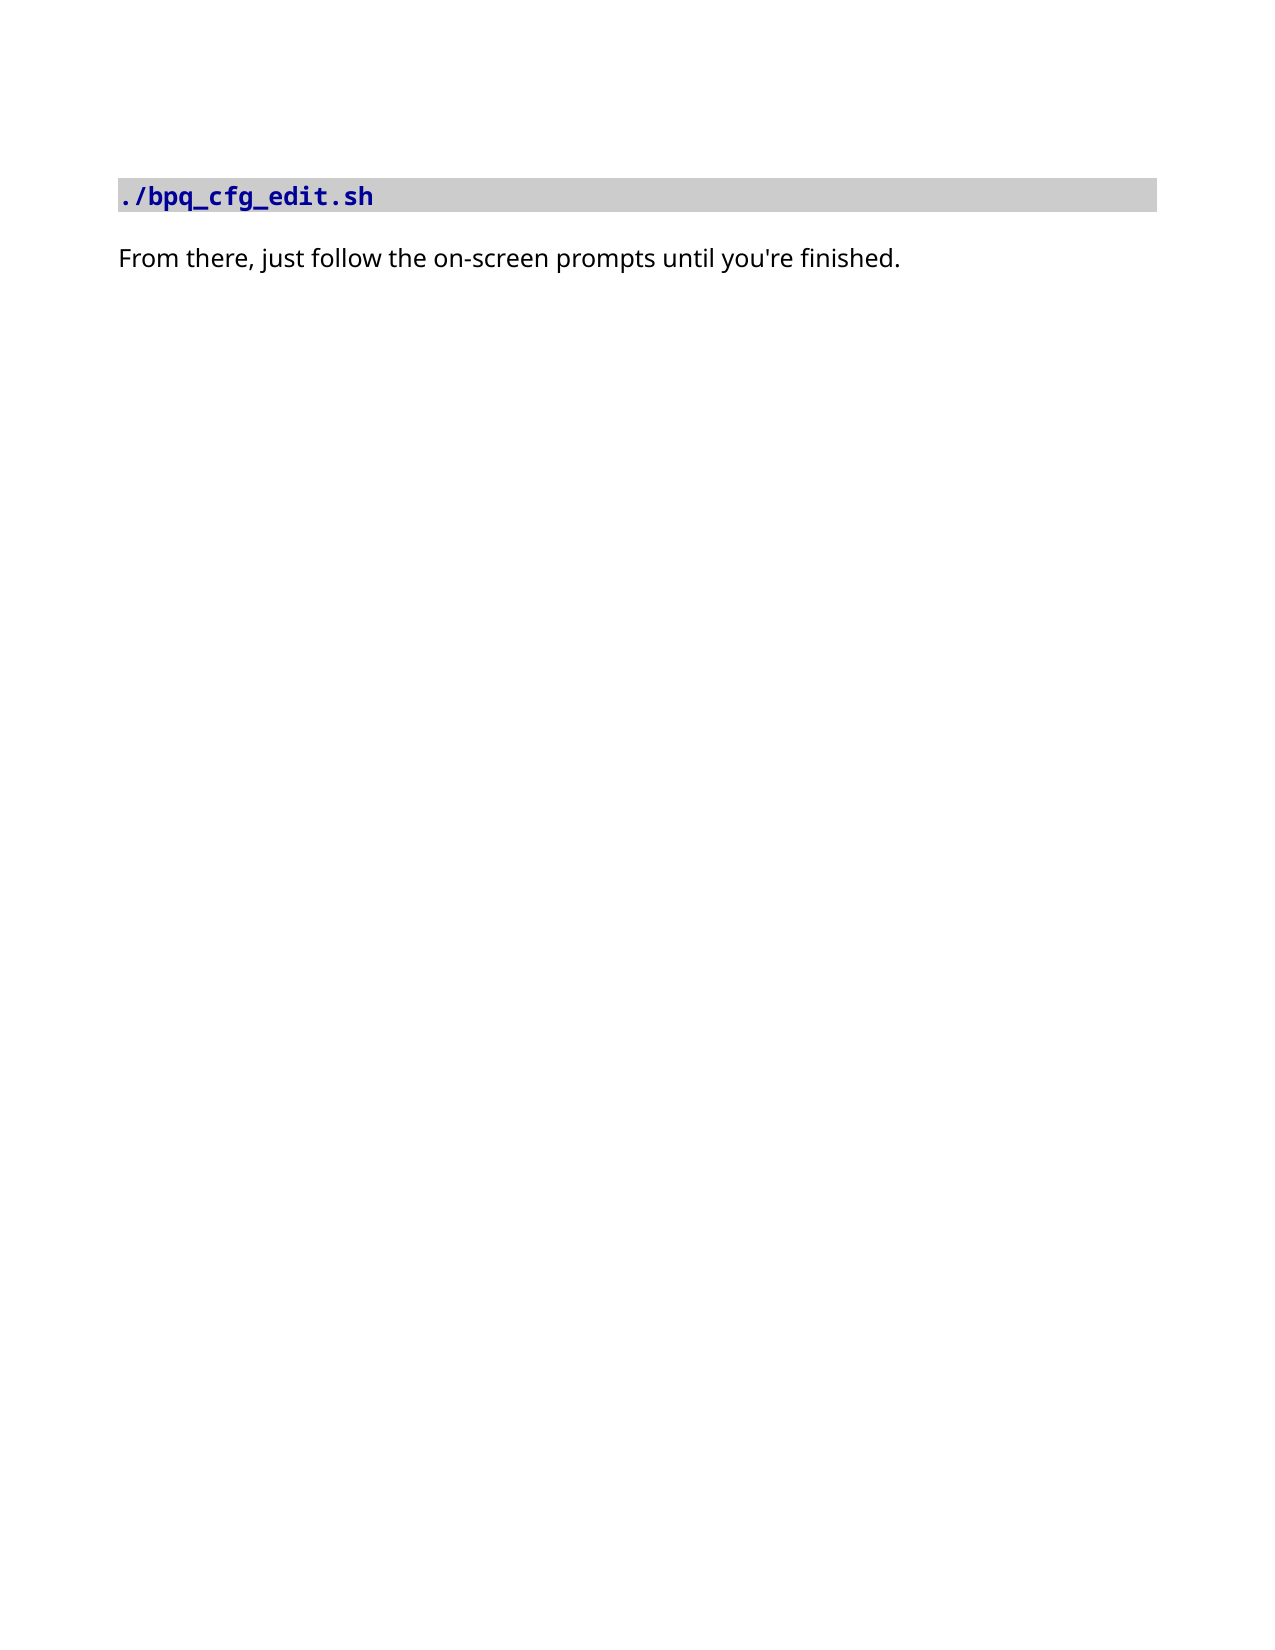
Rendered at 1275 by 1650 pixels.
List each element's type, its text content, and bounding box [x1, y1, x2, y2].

text ./bpq_cfg_edit.sh [118, 178, 1157, 212]
text From there, just follow the on-screen prompts until you're finished. [118, 241, 1157, 275]
